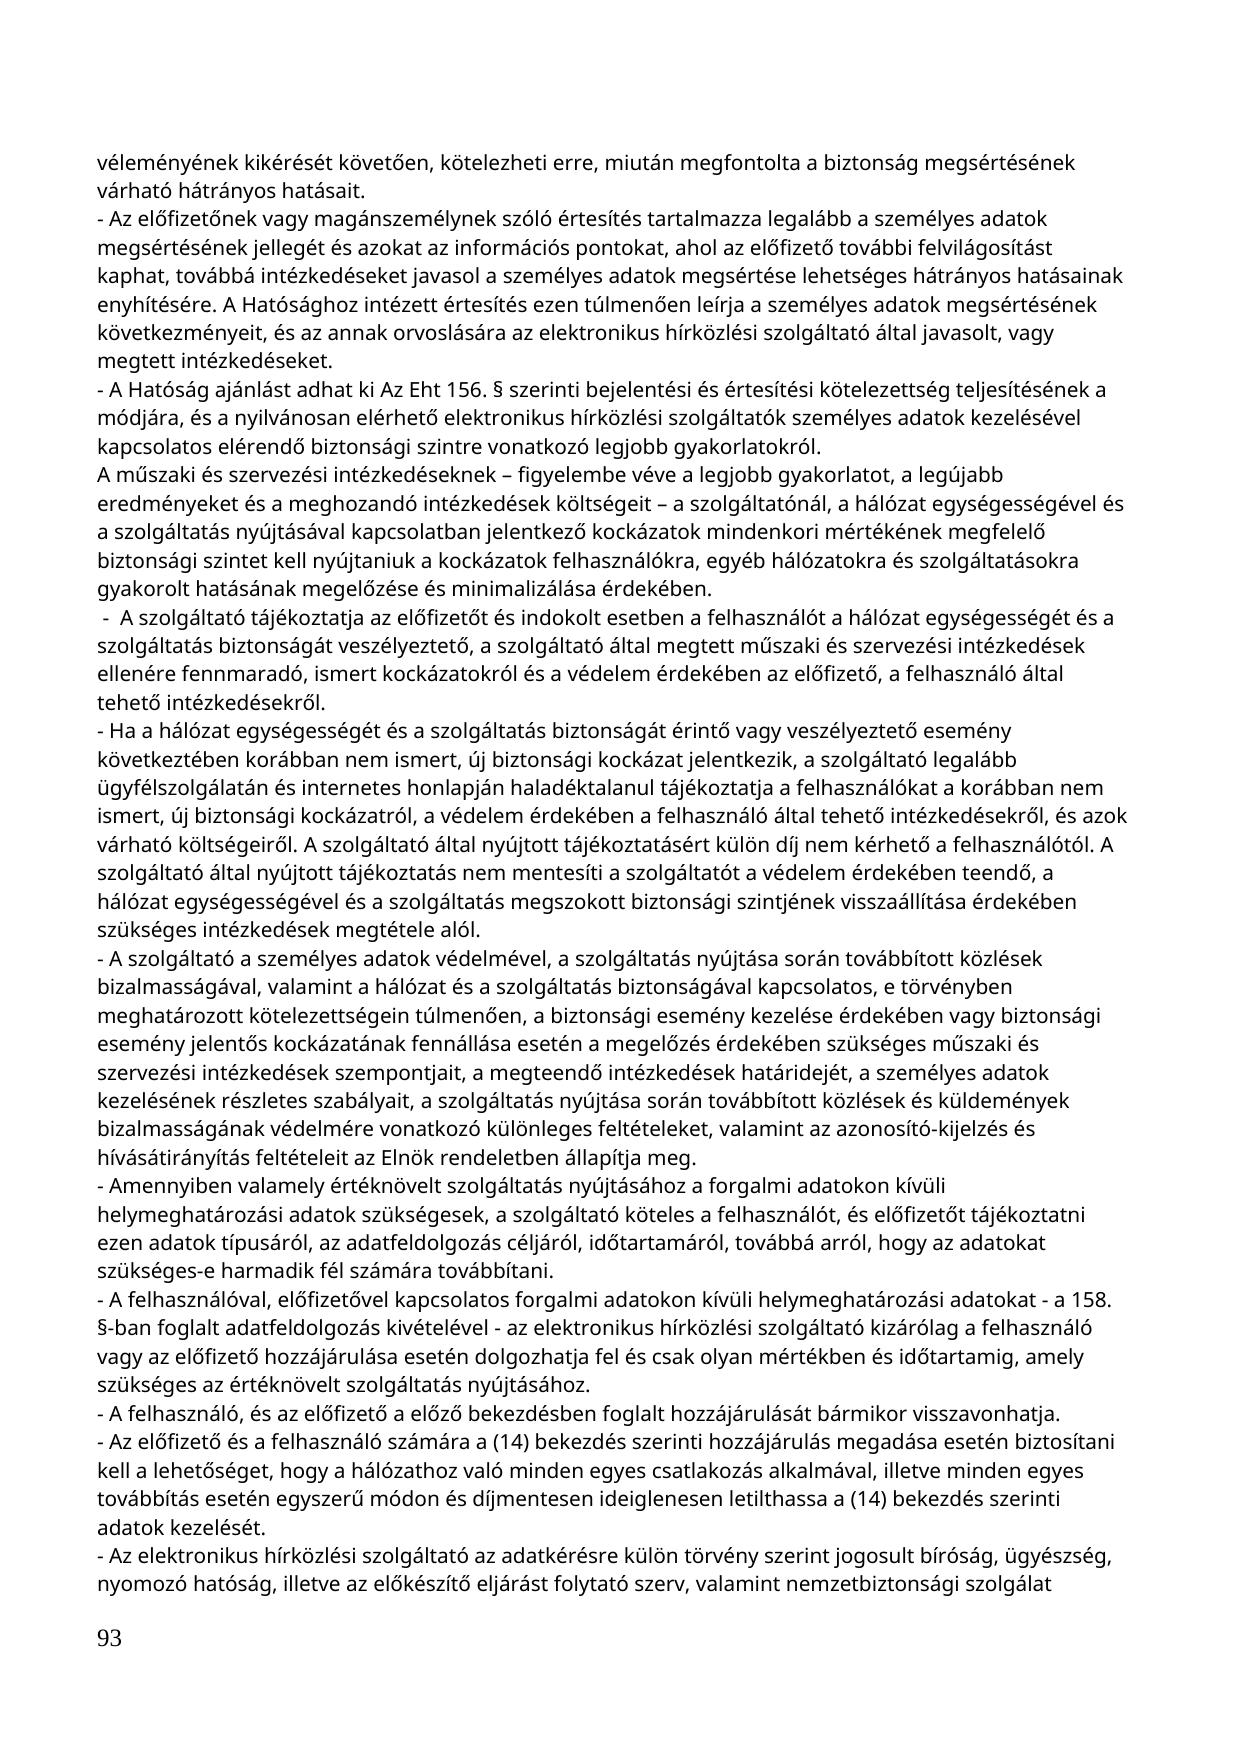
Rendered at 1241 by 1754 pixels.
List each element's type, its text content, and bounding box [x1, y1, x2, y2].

text - A Hatóság ajánlást adhat ki Az Eht 156. § szerinti bejelentési és értesítési kötelezettség teljesítésének a módjára, és a nyilvánosan elérhető elektronikus hírközlési szolgáltatók személyes adatok kezelésével kapcsolatos elérendő biztonsági szintre vonatkozó legjobb gyakorlatokról. [97, 375, 1130, 460]
text - Ha a hálózat egységességét és a szolgáltatás biztonságát érintő vagy veszélyeztető esemény következtében korábban nem ismert, új biztonsági kockázat jelentkezik, a szolgáltató legalább ügyfélszolgálatán és internetes honlapján haladéktalanul tájékoztatja a felhasználókat a korábban nem ismert, új biztonsági kockázatról, a védelem érdekében a felhasználó által tehető intézkedésekről, és azok várható költségeiről. A szolgáltató által nyújtott tájékoztatásért külön díj nem kérhető a felhasználótól. A szolgáltató által nyújtott tájékoztatás nem mentesíti a szolgáltatót a védelem érdekében teendő, a hálózat egységességével és a szolgáltatás megszokott biztonsági szintjének visszaállítása érdekében szükséges intézkedések megtétele alól. [97, 716, 1130, 944]
text - Az előfizető és a felhasználó számára a (14) bekezdés szerinti hozzájárulás megadása esetén biztosítani kell a lehetőséget, hogy a hálózathoz való minden egyes csatlakozás alkalmával, illetve minden egyes továbbítás esetén egyszerű módon és díjmentesen ideiglenesen letilthassa a (14) bekezdés szerinti adatok kezelését. [97, 1427, 1130, 1541]
text - Az előfizetőnek vagy magánszemélynek szóló értesítés tartalmazza legalább a személyes adatok megsértésének jellegét és azokat az információs pontokat, ahol az előfizető további felvilágosítást kaphat, továbbá intézkedéseket javasol a személyes adatok megsértése lehetséges hátrányos hatásainak enyhítésére. A Hatósághoz intézett értesítés ezen túlmenően leírja a személyes adatok megsértésének következményeit, és az annak orvoslására az elektronikus hírközlési szolgáltató által javasolt, vagy megtett intézkedéseket. [97, 204, 1130, 375]
text - Amennyiben valamely értéknövelt szolgáltatás nyújtásához a forgalmi adatokon kívüli helymeghatározási adatok szükségesek, a szolgáltató köteles a felhasználót, és előfizetőt tájékoztatni ezen adatok típusáról, az adatfeldolgozás céljáról, időtartamáról, továbbá arról, hogy az adatokat szükséges-e harmadik fél számára továbbítani. [97, 1171, 1130, 1285]
text - A felhasználóval, előfizetővel kapcsolatos forgalmi adatokon kívüli helymeghatározási adatokat - a 158. §-ban foglalt adatfeldolgozás kivételével - az elektronikus hírközlési szolgáltató kizárólag a felhasználó vagy az előfizető hozzájárulása esetén dolgozhatja fel és csak olyan mértékben és időtartamig, amely szükséges az értéknövelt szolgáltatás nyújtásához. [97, 1285, 1130, 1399]
text - A felhasználó, és az előfizető a előző bekezdésben foglalt hozzájárulását bármikor visszavonhatja. [97, 1399, 1130, 1427]
text véleményének kikérését követően, kötelezheti erre, miután megfontolta a biztonság megsértésének várható hátrányos hatásait. [97, 148, 1130, 204]
text - Az elektronikus hírközlési szolgáltató az adatkérésre külön törvény szerint jogosult bíróság, ügyészség, nyomozó hatóság, illetve az előkészítő eljárást folytató szerv, valamint nemzetbiztonsági szolgálat [97, 1541, 1130, 1598]
text A műszaki és szervezési intézkedéseknek – figyelembe véve a legjobb gyakorlatot, a legújabb eredményeket és a meghozandó intézkedések költségeit – a szolgáltatónál, a hálózat egységességével és a szolgáltatás nyújtásával kapcsolatban jelentkező kockázatok mindenkori mértékének megfelelő biztonsági szintet kell nyújtaniuk a kockázatok felhasználókra, egyéb hálózatokra és szolgáltatásokra gyakorolt hatásának megelőzése és minimalizálása érdekében. [97, 460, 1130, 603]
text - A szolgáltató tájékoztatja az előfizetőt és indokolt esetben a felhasználót a hálózat egységességét és a szolgáltatás biztonságát veszélyeztető, a szolgáltató által megtett műszaki és szervezési intézkedések ellenére fennmaradó, ismert kockázatokról és a védelem érdekében az előfizető, a felhasználó által tehető intézkedésekről. [97, 603, 1130, 716]
text - A szolgáltató a személyes adatok védelmével, a szolgáltatás nyújtása során továbbított közlések bizalmasságával, valamint a hálózat és a szolgáltatás biztonságával kapcsolatos, e törvényben meghatározott kötelezettségein túlmenően, a biztonsági esemény kezelése érdekében vagy biztonsági esemény jelentős kockázatának fennállása esetén a megelőzés érdekében szükséges műszaki és szervezési intézkedések szempontjait, a megteendő intézkedések határidejét, a személyes adatok kezelésének részletes szabályait, a szolgáltatás nyújtása során továbbított közlések és küldemények bizalmasságának védelmére vonatkozó különleges feltételeket, valamint az azonosító-kijelzés és hívásátirányítás feltételeit az Elnök rendeletben állapítja meg. [97, 944, 1130, 1171]
